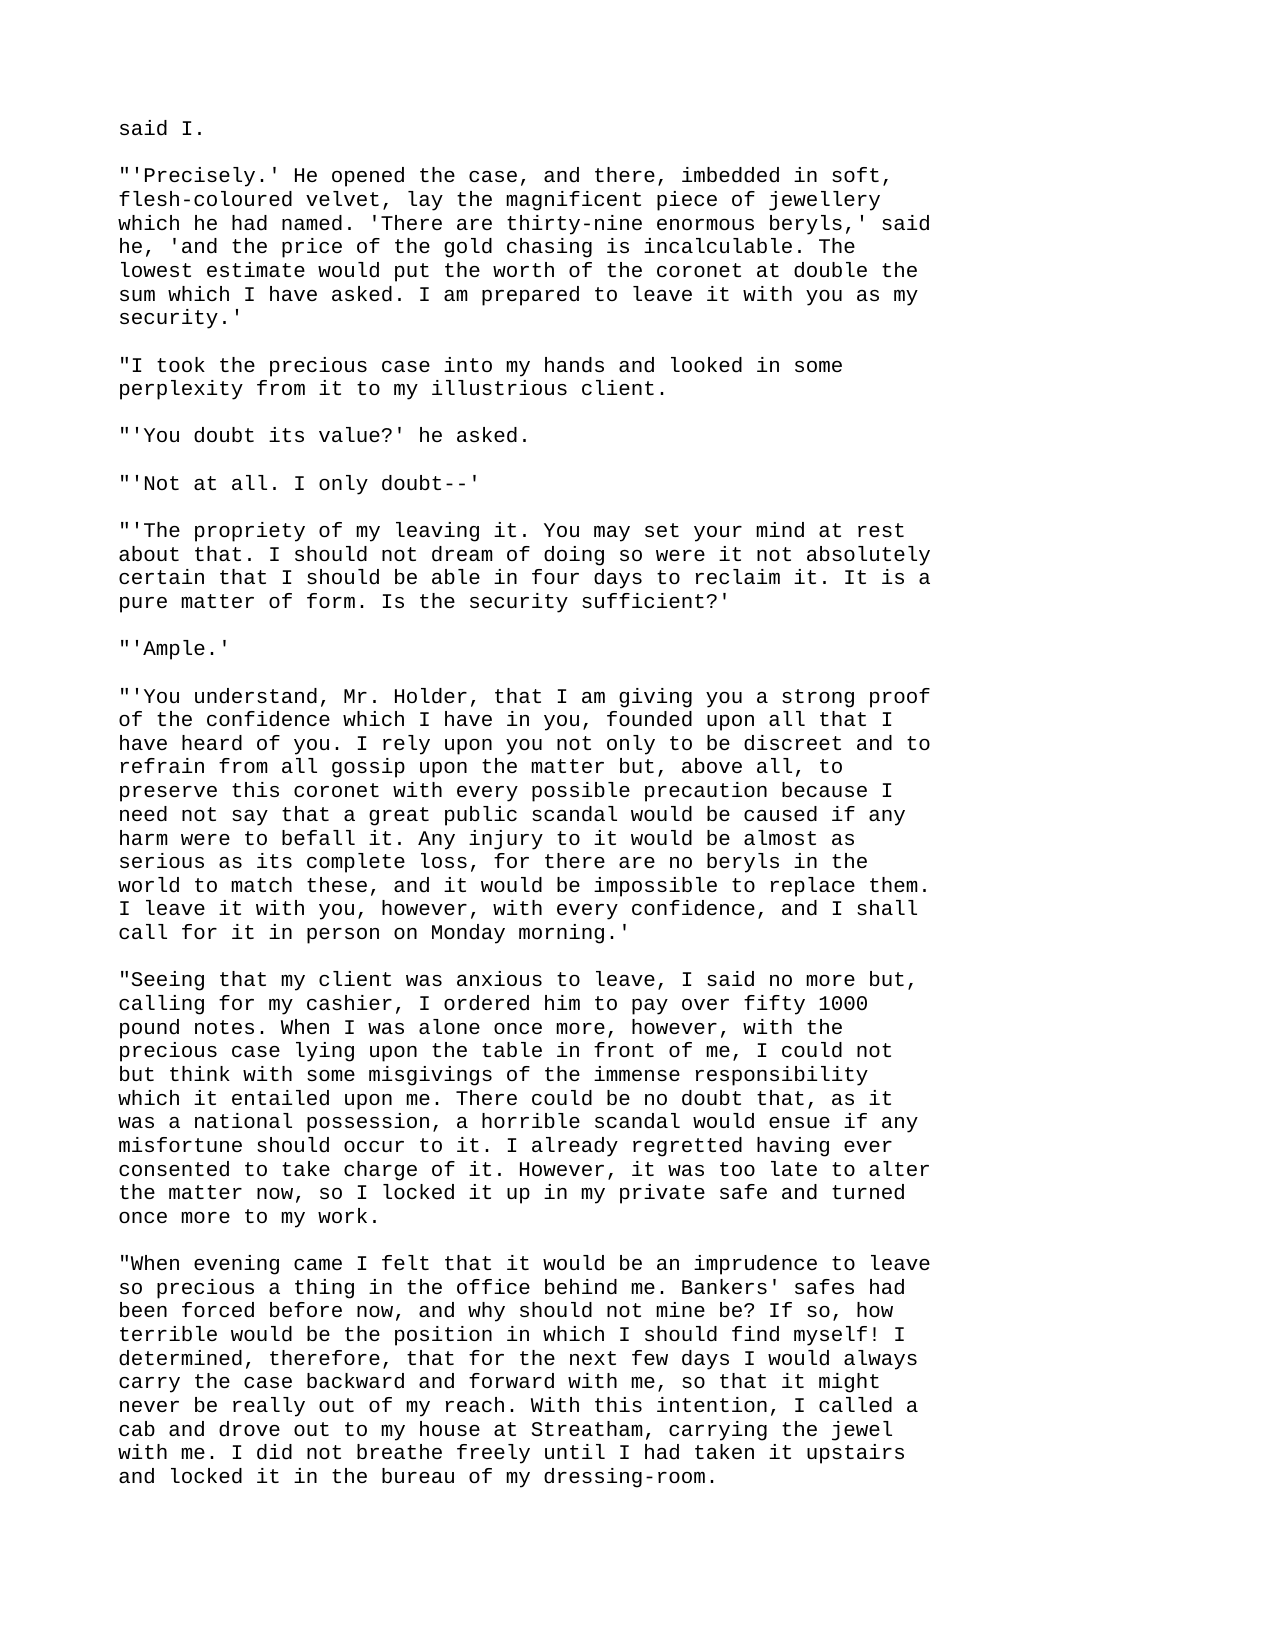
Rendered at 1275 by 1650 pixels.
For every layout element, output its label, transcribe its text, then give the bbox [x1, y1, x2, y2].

text flesh-coloured velvet, lay the magnificent piece of jewellery [118, 189, 1157, 213]
text been forced before now, and why should not mine be? If so, how [118, 1300, 1157, 1324]
text pound notes. When I was alone once more, however, with the [118, 1017, 1157, 1040]
text never be really out of my reach. With this intention, I called a [118, 1395, 1157, 1419]
text determined, therefore, that for the next few days I would always [118, 1348, 1157, 1371]
text said I. [118, 118, 1157, 142]
text serious as its complete loss, for there are no beryls in the [118, 851, 1157, 875]
text misfortune should occur to it. I already regretted having ever [118, 1135, 1157, 1158]
text cab and drove out to my house at Streatham, carrying the jewel [118, 1419, 1157, 1442]
text which he had named. 'There are thirty-nine enormous beryls,' said [118, 213, 1157, 236]
text about that. I should not dream of doing so were it not absolutely [118, 544, 1157, 567]
text the matter now, so I locked it up in my private safe and turned [118, 1182, 1157, 1206]
text "'Precisely.' He opened the case, and there, imbedded in soft, [118, 165, 1157, 189]
text "'You doubt its value?' he asked. [118, 426, 1157, 449]
text of the confidence which I have in you, founded upon all that I [118, 709, 1157, 733]
text consented to take charge of it. However, it was too late to alter [118, 1158, 1157, 1182]
text once more to my work. [118, 1206, 1157, 1229]
text sum which I have asked. I am prepared to leave it with you as my [118, 284, 1157, 307]
text "When evening came I felt that it would be an imprudence to leave [118, 1253, 1157, 1277]
text certain that I should be able in four days to reclaim it. It is a [118, 567, 1157, 591]
text "'Not at all. I only doubt--' [118, 473, 1157, 496]
text he, 'and the price of the gold chasing is incalculable. The [118, 236, 1157, 260]
text calling for my cashier, I ordered him to pay over fifty 1000 [118, 993, 1157, 1017]
text and locked it in the bureau of my dressing-room. [118, 1466, 1157, 1489]
text world to match these, and it would be impossible to replace them. [118, 875, 1157, 898]
text need not say that a great public scandal would be caused if any [118, 804, 1157, 827]
text perplexity from it to my illustrious client. [118, 378, 1157, 402]
text "'Ample.' [118, 638, 1157, 662]
text was a national possession, a horrible scandal would ensue if any [118, 1111, 1157, 1135]
text so precious a thing in the office behind me. Bankers' safes had [118, 1277, 1157, 1300]
text I leave it with you, however, with every confidence, and I shall [118, 898, 1157, 922]
text "I took the precious case into my hands and looked in some [118, 354, 1157, 378]
text "Seeing that my client was anxious to leave, I said no more but, [118, 969, 1157, 993]
text which it entailed upon me. There could be no doubt that, as it [118, 1088, 1157, 1111]
text with me. I did not breathe freely until I had taken it upstairs [118, 1442, 1157, 1466]
text carry the case backward and forward with me, so that it might [118, 1371, 1157, 1395]
text but think with some misgivings of the immense responsibility [118, 1064, 1157, 1088]
text precious case lying upon the table in front of me, I could not [118, 1040, 1157, 1064]
text refrain from all gossip upon the matter but, above all, to [118, 757, 1157, 780]
text have heard of you. I rely upon you not only to be discreet and to [118, 733, 1157, 757]
text "'The propriety of my leaving it. You may set your mind at rest [118, 520, 1157, 544]
text lowest estimate would put the worth of the coronet at double the [118, 260, 1157, 284]
text preserve this coronet with every possible precaution because I [118, 780, 1157, 804]
text security.' [118, 307, 1157, 331]
text pure matter of form. Is the security sufficient?' [118, 591, 1157, 615]
text call for it in person on Monday morning.' [118, 922, 1157, 946]
text terrible would be the position in which I should find myself! I [118, 1324, 1157, 1348]
text harm were to befall it. Any injury to it would be almost as [118, 827, 1157, 851]
text "'You understand, Mr. Holder, that I am giving you a strong proof [118, 686, 1157, 709]
